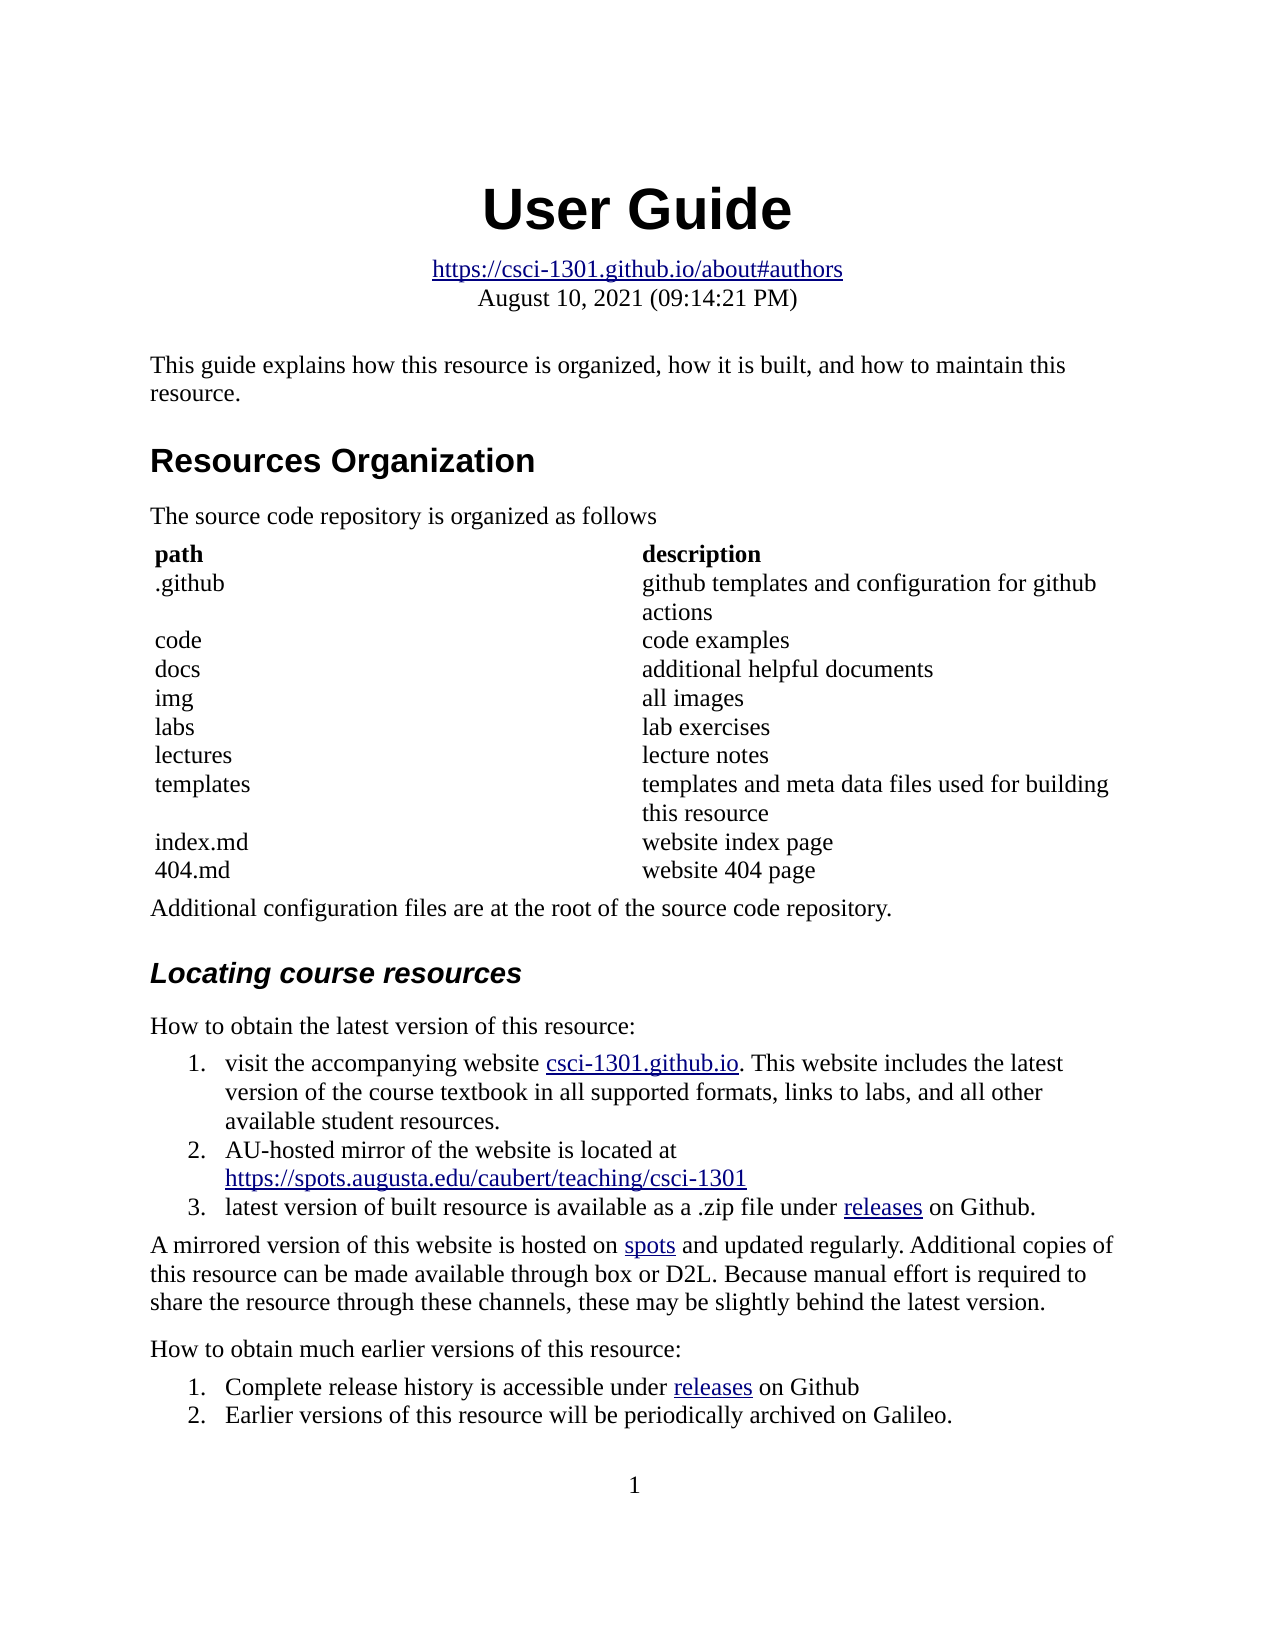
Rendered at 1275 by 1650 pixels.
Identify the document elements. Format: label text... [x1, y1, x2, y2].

table_cell github templates and configuration for github actions [638, 568, 1125, 625]
table_header path [150, 539, 637, 568]
text A mirrored version of this website is hosted on spots and updated regularly. Additional copies of this resource can be made available through box or D2L. Because manual effort is required to share the resource through these channels, these may be slightly behind the latest version. [150, 1230, 1125, 1316]
table_cell 404.md [150, 855, 637, 884]
table_cell website index page [638, 827, 1125, 855]
table_cell docs [150, 654, 637, 683]
table_cell .github [150, 568, 637, 625]
table_cell templates and meta data files used for building this resource [638, 769, 1125, 827]
table_header description [638, 539, 1125, 568]
list visit the accompanying website csci-1301.github.io. This website includes the latest version of the course textbook in all supported formats, links to labs, and all other available student resources. [187, 1048, 1125, 1135]
text https://csci-1301.github.io/about#authors [150, 254, 1125, 283]
subtitle Resources Organization [150, 441, 1125, 480]
text August 10, 2021 (09:14:21 PM) [150, 283, 1125, 312]
table_cell labs [150, 712, 637, 740]
title User Guide [150, 175, 1125, 242]
text How to obtain much earlier versions of this resource: [150, 1334, 1125, 1363]
text The source code repository is organized as follows [150, 501, 1125, 530]
table_cell code examples [638, 625, 1125, 654]
table_cell templates [150, 769, 637, 827]
text Additional configuration files are at the root of the source code repository. [150, 893, 1125, 922]
text This guide explains how this resource is organized, how it is built, and how to maintain this resource. [150, 350, 1125, 407]
list AU-hosted mirror of the website is located at https://spots.augusta.edu/caubert/teaching/csci-1301 [187, 1135, 1125, 1192]
list Complete release history is accessible under releases on Github [187, 1372, 1125, 1401]
table_cell lab exercises [638, 712, 1125, 740]
table_cell additional helpful documents [638, 654, 1125, 683]
list Earlier versions of this resource will be periodically archived on Galileo. [187, 1401, 1125, 1429]
subtitle Locating course resources [150, 956, 1125, 989]
text How to obtain the latest version of this resource: [150, 1011, 1125, 1039]
table_cell lecture notes [638, 740, 1125, 769]
table_cell all images [638, 683, 1125, 712]
table_cell website 404 page [638, 855, 1125, 884]
table_cell code [150, 625, 637, 654]
list latest version of built resource is available as a .zip file under releases on Github. [187, 1192, 1125, 1221]
table_cell lectures [150, 740, 637, 769]
table_cell index.md [150, 827, 637, 855]
table_cell img [150, 683, 637, 712]
